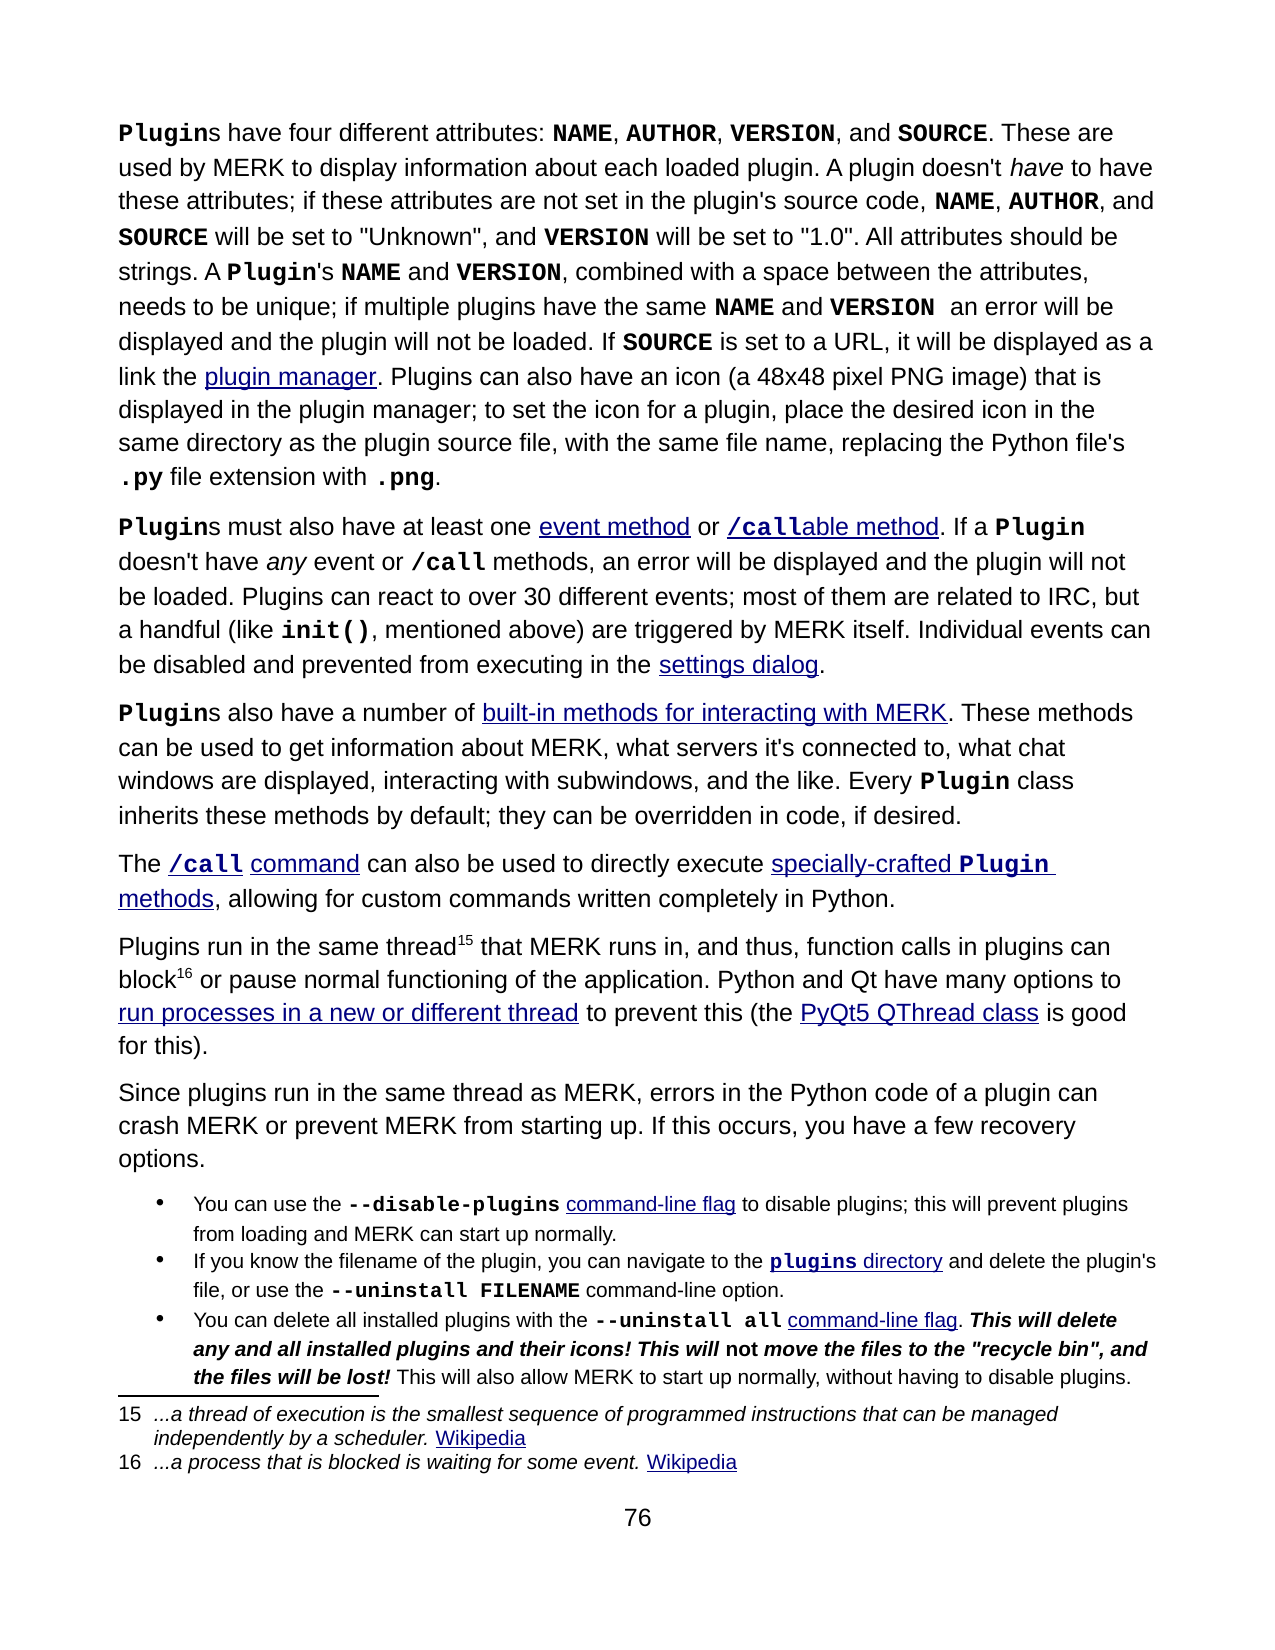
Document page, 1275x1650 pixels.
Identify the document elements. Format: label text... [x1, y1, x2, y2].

text Plugins must also have at least one event method or /callable method. If a Plugin doesn't have any event or /call methods, an error will be displayed and the plugin will not be loaded. Plugins can react to over 30 different events; most of them are related to IRC, but a handful (like init(), mentioned above) are triggered by MERK itself. Individual events can be disabled and prevented from executing in the settings dialog. [118, 512, 1157, 679]
text ...a thread of execution is the smallest sequence of programmed instructions that can be managed independently by a scheduler. Wikipedia [118, 1402, 1157, 1450]
list You can use the --disable-plugins command-line flag to disable plugins; this will prevent plugins from loading and MERK can start up normally. [156, 1192, 1157, 1245]
text Since plugins run in the same thread as MERK, errors in the Python code of a plugin can crash MERK or prevent MERK from starting up. If this occurs, you have a few recovery options. [118, 1078, 1157, 1173]
list If you know the filename of the plugin, you can navigate to the plugins directory and delete the plugin's file, or use the --uninstall FILENAME command-line option. [156, 1249, 1157, 1304]
text Plugins also have a number of built-in methods for interacting with MERK. These methods can be used to get information about MERK, what servers it's connected to, what chat windows are displayed, interacting with subwindows, and the like. Every Plugin class inherits these methods by default; they can be overridden in code, if desired. [118, 698, 1157, 830]
text The /call command can also be used to directly execute specially-crafted Plugin methods, allowing for custom commands written completely in Python. [118, 849, 1157, 913]
text Plugins have four different attributes: NAME, AUTHOR, VERSION, and SOURCE. These are used by MERK to display information about each loaded plugin. A plugin doesn't have to have these attributes; if these attributes are not set in the plugin's source code, NAME, AUTHOR, and SOURCE will be set to "Unknown", and VERSION will be set to "1.0". All attributes should be strings. A Plugin's NAME and VERSION, combined with a space between the attributes, needs to be unique; if multiple plugins have the same NAME and VERSION an error will be displayed and the plugin will not be loaded. If SOURCE is set to a URL, it will be displayed as a link the plugin manager. Plugins can also have an icon (a 48x48 pixel PNG image) that is displayed in the plugin manager; to set the icon for a plugin, place the desired icon in the same directory as the plugin source file, with the same file name, replacing the Python file's .py file extension with .png. [118, 118, 1157, 492]
text ...a process that is blocked is waiting for some event. Wikipedia [118, 1450, 1157, 1474]
text Plugins run in the same thread that MERK runs in, and thus, function calls in plugins can block or pause normal functioning of the application. Python and Qt have many options to run processes in a new or different thread to prevent this (the PyQt5 QThread class is good for this). [118, 932, 1157, 1059]
list You can delete all installed plugins with the --uninstall all command-line flag. This will delete any and all installed plugins and their icons! This will not move the files to the "recycle bin", and the files will be lost! This will also allow MERK to start up normally, without having to disable plugins. [156, 1308, 1157, 1389]
